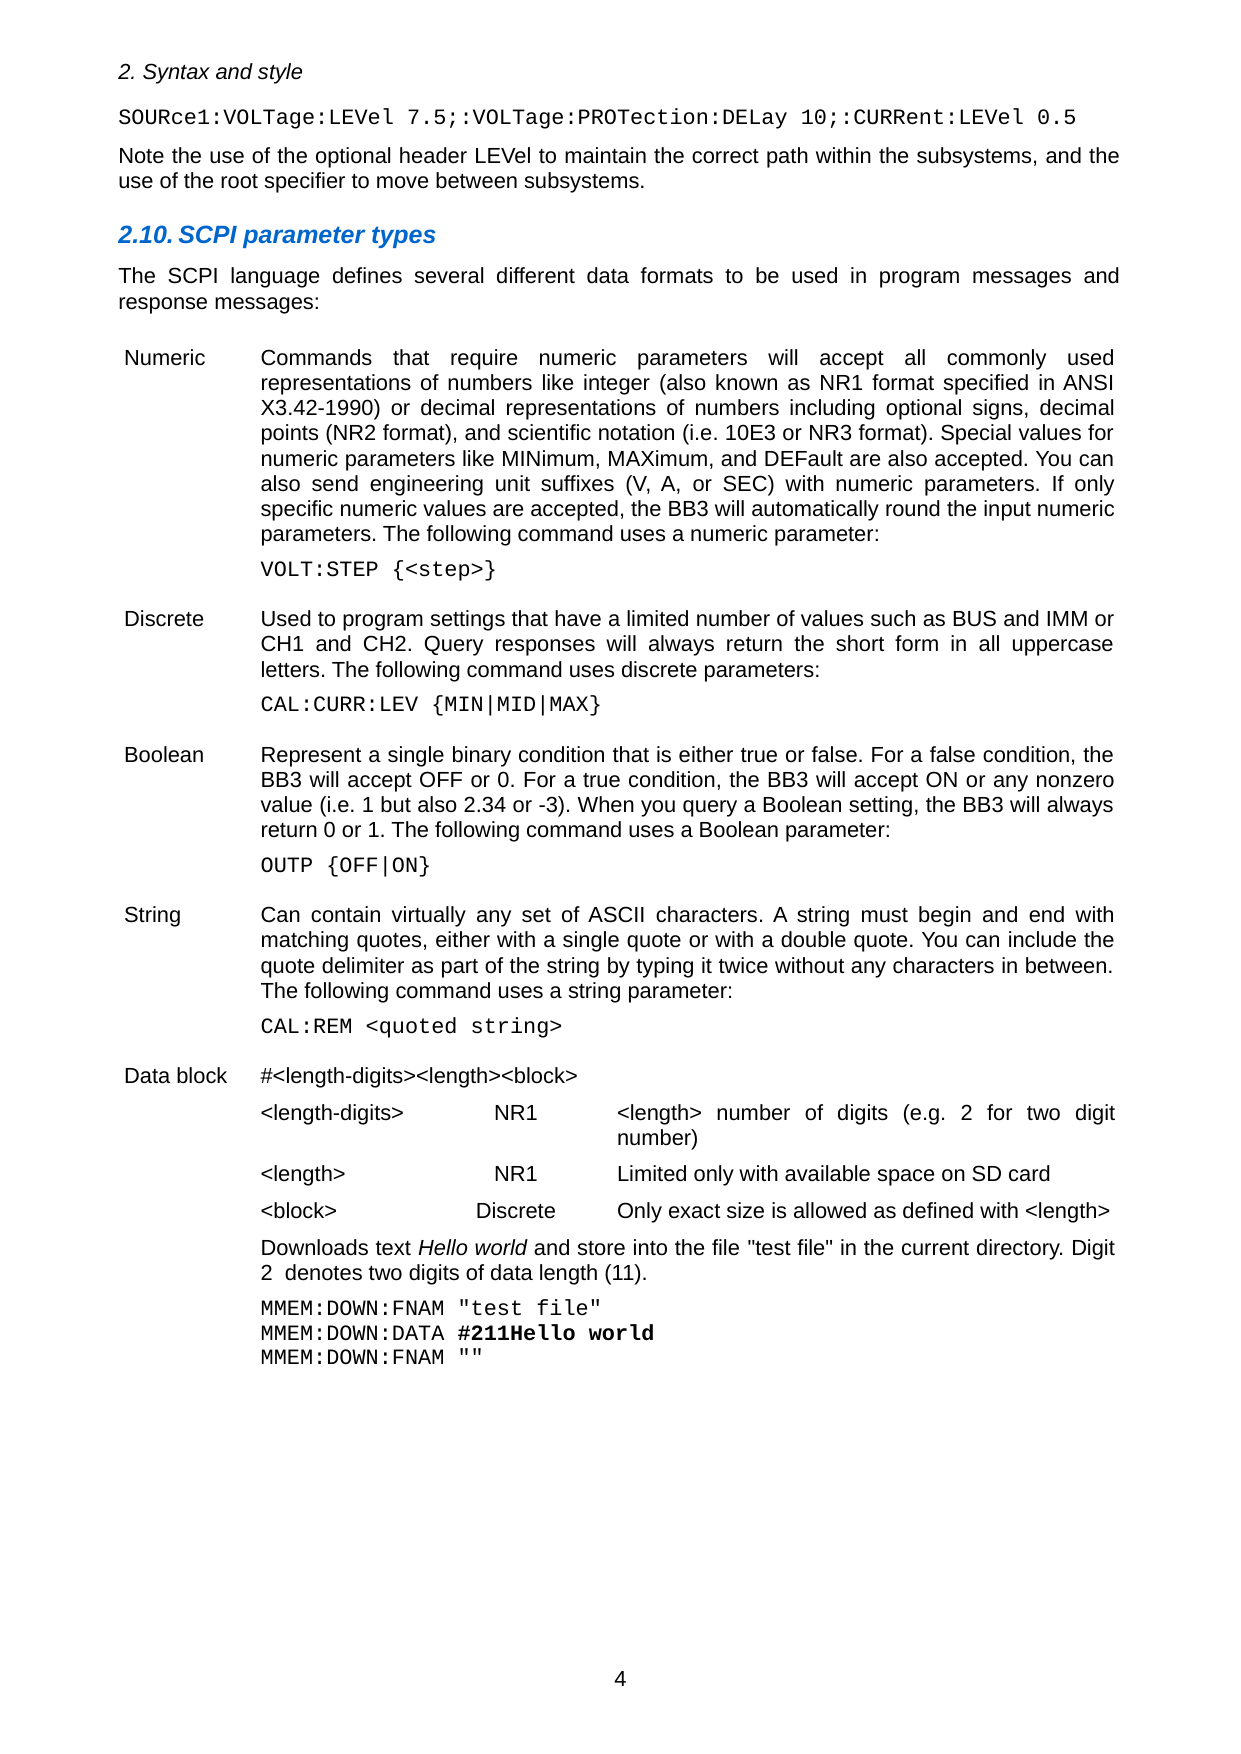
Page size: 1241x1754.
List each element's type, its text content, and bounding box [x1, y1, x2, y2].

table_cell NR1 [420, 1156, 611, 1192]
text Note the use of the optional header LEVel to maintain the correct path within the subsystems, and the use of the root specifier to move between subsystems. [118, 143, 1122, 193]
table_cell Limited only with available space on SD card [611, 1156, 1122, 1192]
table_cell Discrete [420, 1192, 611, 1229]
table_cell String [118, 896, 255, 1057]
table_cell <block> [255, 1192, 420, 1229]
table_cell Represent a single binary condition that is either true or false. For a false condition, the BB3 will accept OFF or 0. For a true condition, the BB3 will accept ON or any nonzero value (i.e. 1 but also 2.34 or -3). When you query a Boolean setting, the BB3 will always return 0 or 1. The following command uses a Boolean parameter: OUTP {OFF|ON} [255, 736, 1122, 896]
table_cell Downloads text Hello world and store into the file "test file" in the current directory. Digit 2 denotes two digits of data length (11). MMEM:DOWN:FNAM "test file" MMEM:DOWN:DATA #211Hello world MMEM:DOWN:FNAM "" [255, 1229, 1122, 1377]
table_cell Used to program settings that have a limited number of values such as BUS and IMM or CH1 and CH2. Query responses will always return the short form in all uppercase letters. The following command uses discrete parameters: CAL:CURR:LEV {MIN|MID|MAX} [255, 600, 1122, 736]
subtitle SCPI parameter types [118, 220, 1122, 248]
text SOURce1:VOLTage:LEVel 7.5;:VOLTage:PROTection:DELay 10;:CURRent:LEVel 0.5 [118, 106, 1122, 131]
table_cell Can contain virtually any set of ASCII characters. A string must begin and end with matching quotes, either with a single quote or with a double quote. You can include the quote delimiter as part of the string by typing it twice without any characters in between. The following command uses a string parameter: CAL:REM <quoted string> [255, 896, 1122, 1057]
table_cell #<length-digits><length><block> [255, 1057, 1122, 1094]
table_cell Data block [118, 1057, 255, 1377]
table_cell Boolean [118, 736, 255, 896]
table_header Numeric [118, 339, 255, 600]
table_cell Discrete [118, 600, 255, 736]
table_cell <length-digits> [255, 1094, 420, 1156]
table_cell <length> number of digits (e.g. 2 for two digit number) [611, 1094, 1122, 1156]
table_cell <length> [255, 1156, 420, 1192]
text The SCPI language defines several different data formats to be used in program messages and response messages: [118, 263, 1122, 314]
table_cell Only exact size is allowed as defined with <length> [611, 1192, 1122, 1229]
table_cell NR1 [420, 1094, 611, 1156]
table_header Commands that require numeric parameters will accept all commonly used representations of numbers like integer (also known as NR1 format specified in ANSI X3.42-1990) or decimal representations of numbers including optional signs, decimal points (NR2 format), and scientific notation (i.e. 10E3 or NR3 format). Special values for numeric parameters like MINimum, MAXimum, and DEFault are also accepted. You can also send engineering unit suffixes (V, A, or SEC) with numeric parameters. If only specific numeric values are accepted, the BB3 will automatically round the input numeric parameters. The following command uses a numeric parameter: VOLT:STEP {<step>} [255, 339, 1122, 600]
